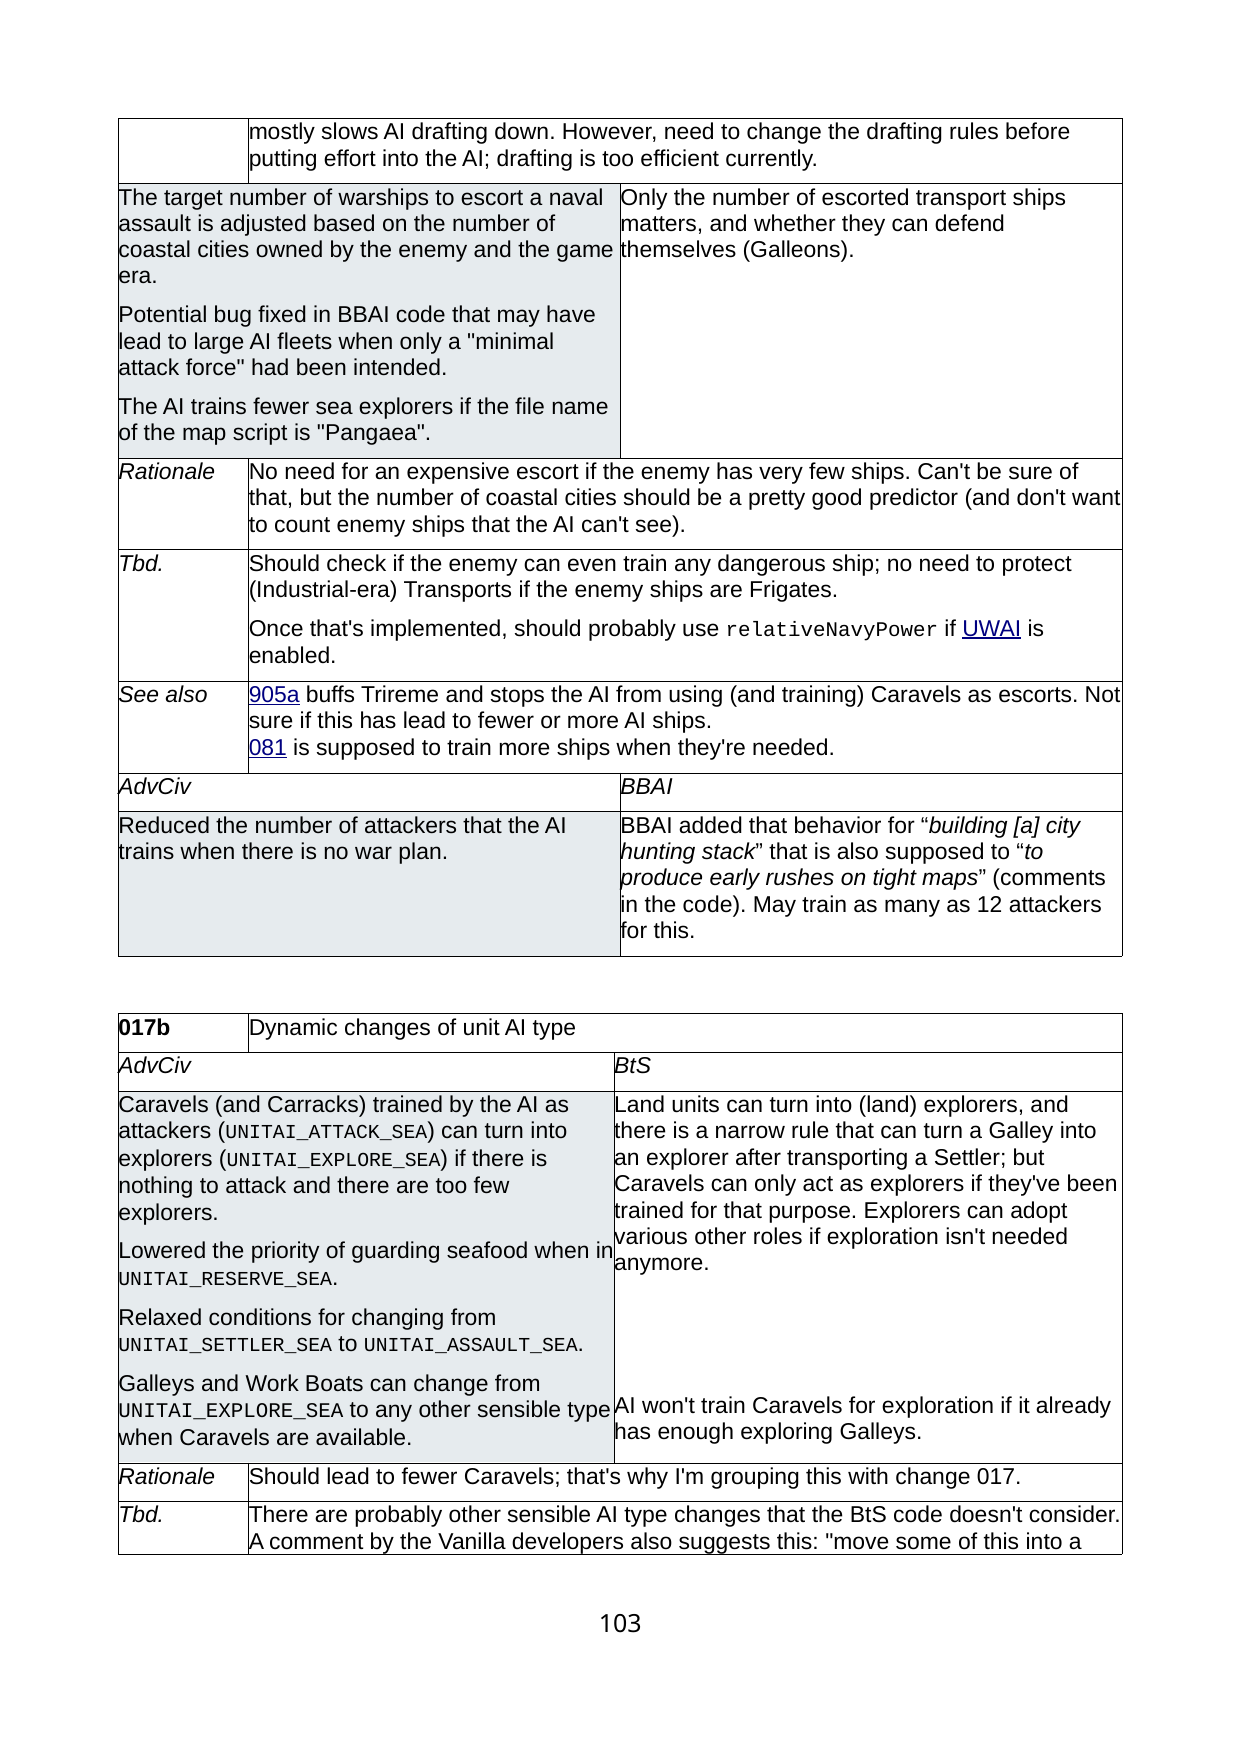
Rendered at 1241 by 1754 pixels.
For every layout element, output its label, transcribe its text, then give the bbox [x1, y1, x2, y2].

table_cell Should check if the enemy can even train any dangerous ship; no need to protect (Industrial-era) Transports if the enemy ships are Frigates. Once that's implemented, should probably use relativeNavyPower if UWAI is enabled. [249, 550, 1122, 681]
table_header 017b [119, 1014, 248, 1052]
table_cell See also [119, 682, 248, 773]
table_cell BBAI [621, 774, 1122, 811]
table_cell Rationale [119, 1464, 248, 1501]
table_cell Should lead to fewer Caravels; that's why I'm grouping this with change 017. [249, 1464, 1122, 1501]
table_cell There are probably other sensible AI type changes that the BtS code doesn't consider. A comment by the Vanilla developers also suggests this: "move some of this into a [249, 1502, 1122, 1554]
table_cell 905a buffs Trireme and stops the AI from using (and training) Caravels as escorts. Not sure if this has lead to fewer or more AI ships. 081 is supposed to train more ships when they're needed. [249, 682, 1122, 773]
table_cell AdvCiv [119, 1053, 614, 1091]
table_header Dynamic changes of unit AI type [249, 1014, 1122, 1052]
table_cell The target number of warships to escort a naval assault is adjusted based on the number of coastal cities owned by the enemy and the game era. Potential bug fixed in BBAI code that may have lead to large AI fleets when only a "minimal attack force" had been intended. The AI trains fewer sea explorers if the file name of the map script is "Pangaea". [119, 184, 620, 458]
table_cell Only the number of escorted transport ships matters, and whether they can defend themselves (Galleons). [621, 184, 1122, 458]
table_cell Tbd. [119, 550, 248, 681]
table_cell Caravels (and Carracks) trained by the AI as attackers (UNITAI_ATTACK_SEA) can turn into explorers (UNITAI_EXPLORE_SEA) if there is nothing to attack and there are too few explorers. Lowered the priority of guarding seafood when in UNITAI_RESERVE_SEA. Relaxed conditions for changing from UNITAI_SETTLER_SEA to UNITAI_ASSAULT_SEA. Galleys and Work Boats can change from UNITAI_EXPLORE_SEA to any other sensible type when Caravels are available. [119, 1092, 614, 1462]
table_cell AdvCiv [119, 774, 620, 811]
table_cell BtS [615, 1053, 1122, 1091]
table_cell BBAI added that behavior for “building [a] city hunting stack” that is also supposed to “to produce early rushes on tight maps” (comments in the code). May train as many as 12 attackers for this. [621, 812, 1122, 956]
table_cell [119, 119, 248, 183]
table_cell Tbd. [119, 1502, 248, 1554]
table_cell No need for an expensive escort if the enemy has very few ships. Can't be sure of that, but the number of coastal cities should be a pretty good predictor (and don't want to count enemy ships that the AI can't see). [249, 459, 1122, 549]
table_cell Reduced the number of attackers that the AI trains when there is no war plan. [119, 812, 620, 956]
table_cell mostly slows AI drafting down. However, need to change the drafting rules before putting effort into the AI; drafting is too efficient currently. [249, 119, 1122, 183]
table_cell Rationale [119, 459, 248, 549]
table_cell Land units can turn into (land) explorers, and there is a narrow rule that can turn a Galley into an explorer after transporting a Settler; but Caravels can only act as explorers if they've been trained for that purpose. Explorers can adopt various other roles if exploration isn't needed anymore. AI won't train Caravels for exploration if it already has enough exploring Galleys. [615, 1092, 1122, 1462]
